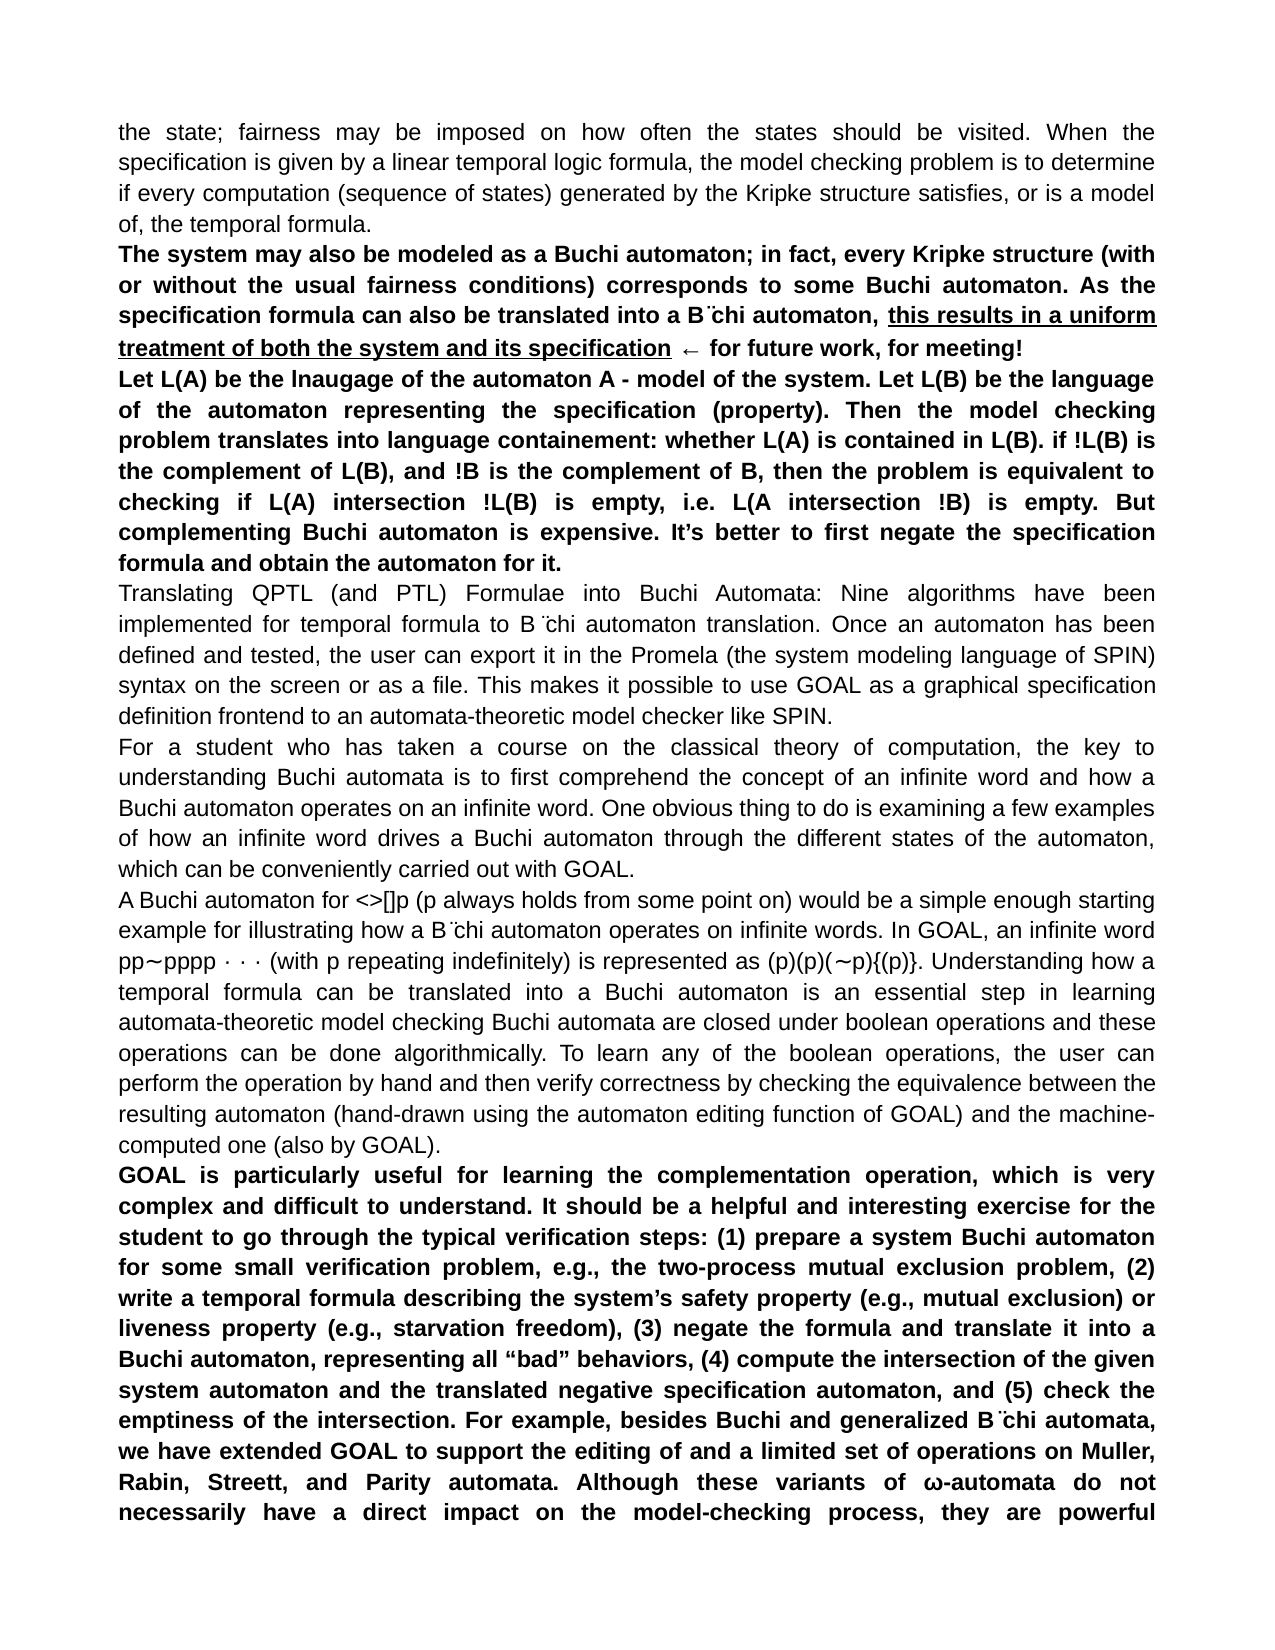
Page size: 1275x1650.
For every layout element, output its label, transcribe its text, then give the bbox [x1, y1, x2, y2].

text GOAL is particularly useful for learning the complementation operation, which is very complex and difficult to understand. It should be a helpful and interesting exercise for the student to go through the typical verification steps: (1) prepare a system Buchi automaton for some small verification problem, e.g., the two-process mutual exclusion problem, (2) write a temporal formula describing the system’s safety property (e.g., mutual exclusion) or liveness property (e.g., starvation freedom), (3) negate the formula and translate it into a Buchi automaton, representing all “bad” behaviors, (4) compute the intersection of the given system automaton and the translated negative specification automaton, and (5) check the emptiness of the intersection. For example, besides Buchi and generalized B ̈chi automata, we have extended GOAL to support the editing of and a limited set of operations on Muller, Rabin, Streett, and Parity automata. Although these variants of ω-automata do not necessarily have a direct impact on the model-checking process, they are powerful [118, 1162, 1157, 1525]
text Let L(A) be the lnaugage of the automaton A - model of the system. Let L(B) be the language of the automaton representing the specification (property). Then the model checking problem translates into language containement: whether L(A) is contained in L(B). if !L(B) is the complement of L(B), and !B is the complement of B, then the problem is equivalent to checking if L(A) intersection !L(B) is empty, i.e. L(A intersection !B) is empty. But complementing Buchi automaton is expensive. It’s better to first negate the specification formula and obtain the automaton for it. [118, 365, 1157, 576]
text the state; fairness may be imposed on how often the states should be visited. When the specification is given by a linear temporal logic formula, the model checking problem is to determine if every computation (sequence of states) generated by the Kripke structure satisfies, or is a model of, the temporal formula. [118, 118, 1157, 237]
text Translating QPTL (and PTL) Formulae into Buchi Automata: Nine algorithms have been implemented for temporal formula to B ̈chi automaton translation. Once an automaton has been defined and tested, the user can export it in the Promela (the system modeling language of SPIN) syntax on the screen or as a file. This makes it possible to use GOAL as a graphical specification definition frontend to an automata-theoretic model checker like SPIN. [118, 580, 1157, 729]
text A Buchi automaton for <>[]p (p always holds from some point on) would be a simple enough starting example for illustrating how a B ̈chi automaton operates on infinite words. In GOAL, an infinite word pp∼pppp · · · (with p repeating indefinitely) is represented as (p)(p)(∼p){(p)}. Understanding how a temporal formula can be translated into a Buchi automaton is an essential step in learning automata-theoretic model checking Buchi automata are closed under boolean operations and these operations can be done algorithmically. To learn any of the boolean operations, the user can perform the operation by hand and then verify correctness by checking the equivalence between the resulting automaton (hand-drawn using the automaton editing function of GOAL) and the machine-computed one (also by GOAL). [118, 886, 1157, 1158]
text For a student who has taken a course on the classical theory of computation, the key to understanding Buchi automata is to first comprehend the concept of an infinite word and how a Buchi automaton operates on an infinite word. One obvious thing to do is examining a few examples of how an infinite word drives a Buchi automaton through the different states of the automaton, which can be conveniently carried out with GOAL. [118, 733, 1157, 882]
text The system may also be modeled as a Buchi automaton; in fact, every Kripke structure (with or without the usual fairness conditions) corresponds to some Buchi automaton. As the specification formula can also be translated into a B ̈chi automaton, this results in a uniform treatment of both the system and its specification ← for future work, for meeting! [118, 241, 1157, 361]
